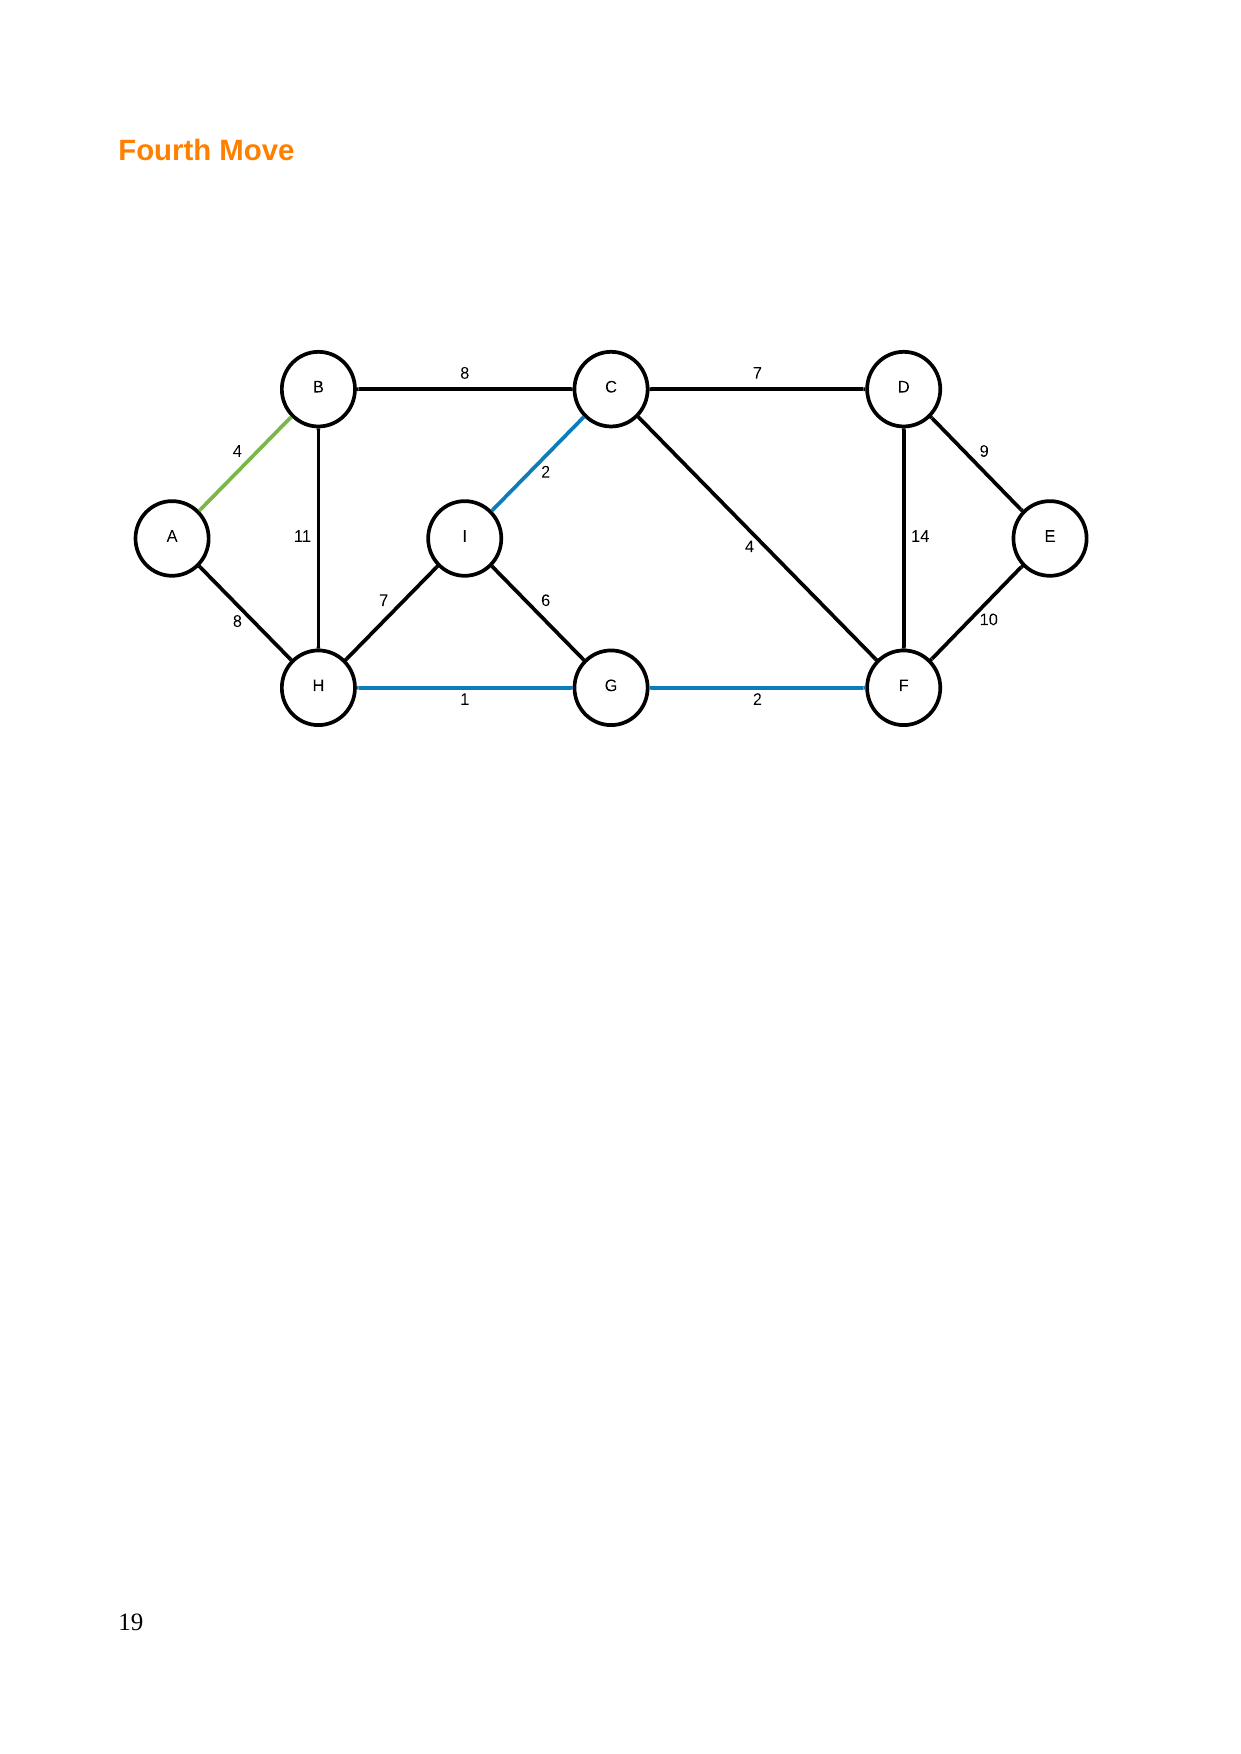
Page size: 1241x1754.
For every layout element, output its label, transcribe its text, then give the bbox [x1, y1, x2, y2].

subtitle Fourth Move [118, 133, 1122, 166]
